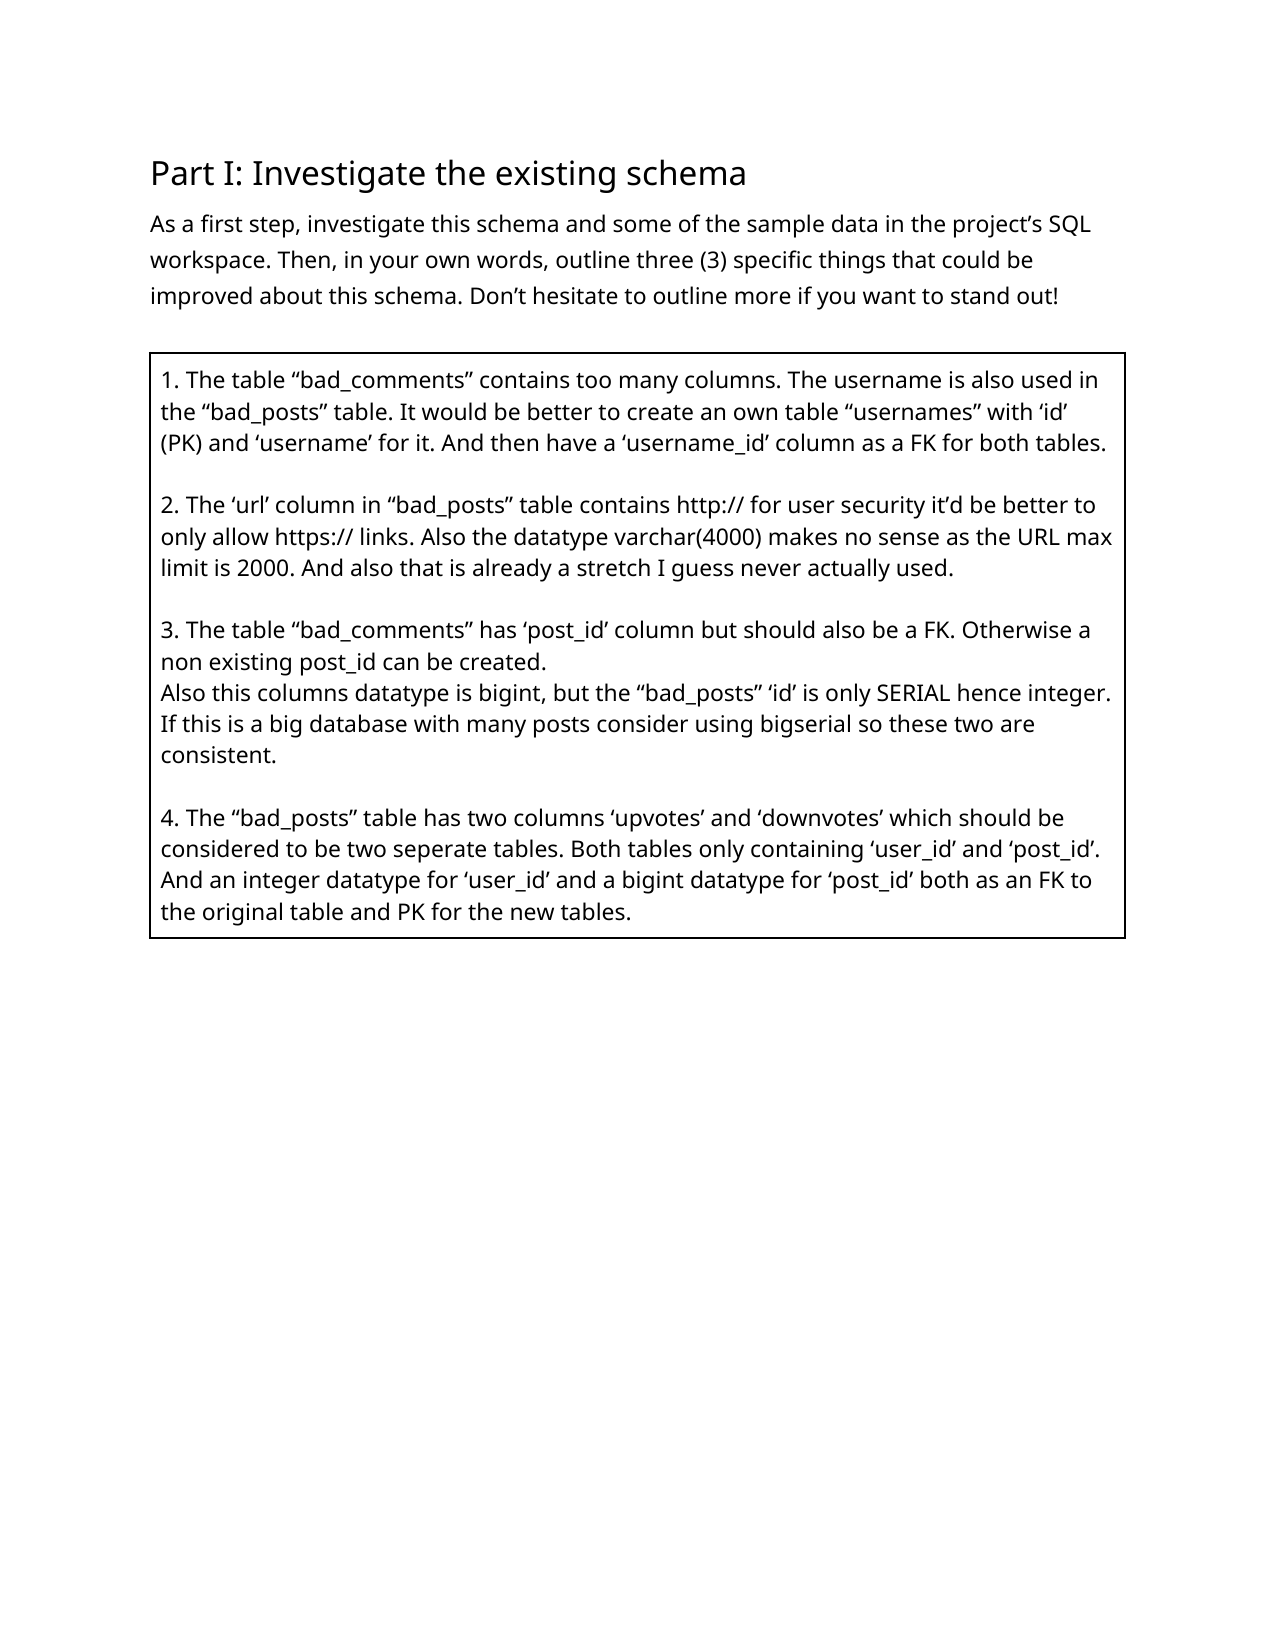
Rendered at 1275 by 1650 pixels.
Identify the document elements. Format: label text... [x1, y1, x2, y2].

subtitle Part I: Investigate the existing schema [150, 150, 1125, 195]
text As a first step, investigate this schema and some of the sample data in the project’s SQL workspace. Then, in your own words, outline three (3) specific things that could be improved about this schema. Don’t hesitate to outline more if you want to stand out! [150, 208, 1125, 311]
table_header 1. The table “bad_comments” contains too many columns. The username is also used in the “bad_posts” table. It would be better to create an own table “usernames” with ‘id’ (PK) and ‘username’ for it. And then have a ‘username_id’ column as a FK for both tables. 2. The ‘url’ column in “bad_posts” table contains http:// for user security it’d be better to only allow https:// links. Also the datatype varchar(4000) makes no sense as the URL max limit is 2000. And also that is already a stretch I guess never actually used. 3. The table “bad_comments” has ‘post_id’ column but should also be a FK. Otherwise a non existing post_id can be created. Also this columns datatype is bigint, but the “bad_posts” ‘id’ is only SERIAL hence integer. If this is a big database with many posts consider using bigserial so these two are consistent. 4. The “bad_posts” table has two columns ‘upvotes’ and ‘downvotes’ which should be considered to be two seperate tables. Both tables only containing ‘user_id’ and ‘post_id’. And an integer datatype for ‘user_id’ and a bigint datatype for ‘post_id’ both as an FK to the original table and PK for the new tables. [151, 354, 1124, 937]
